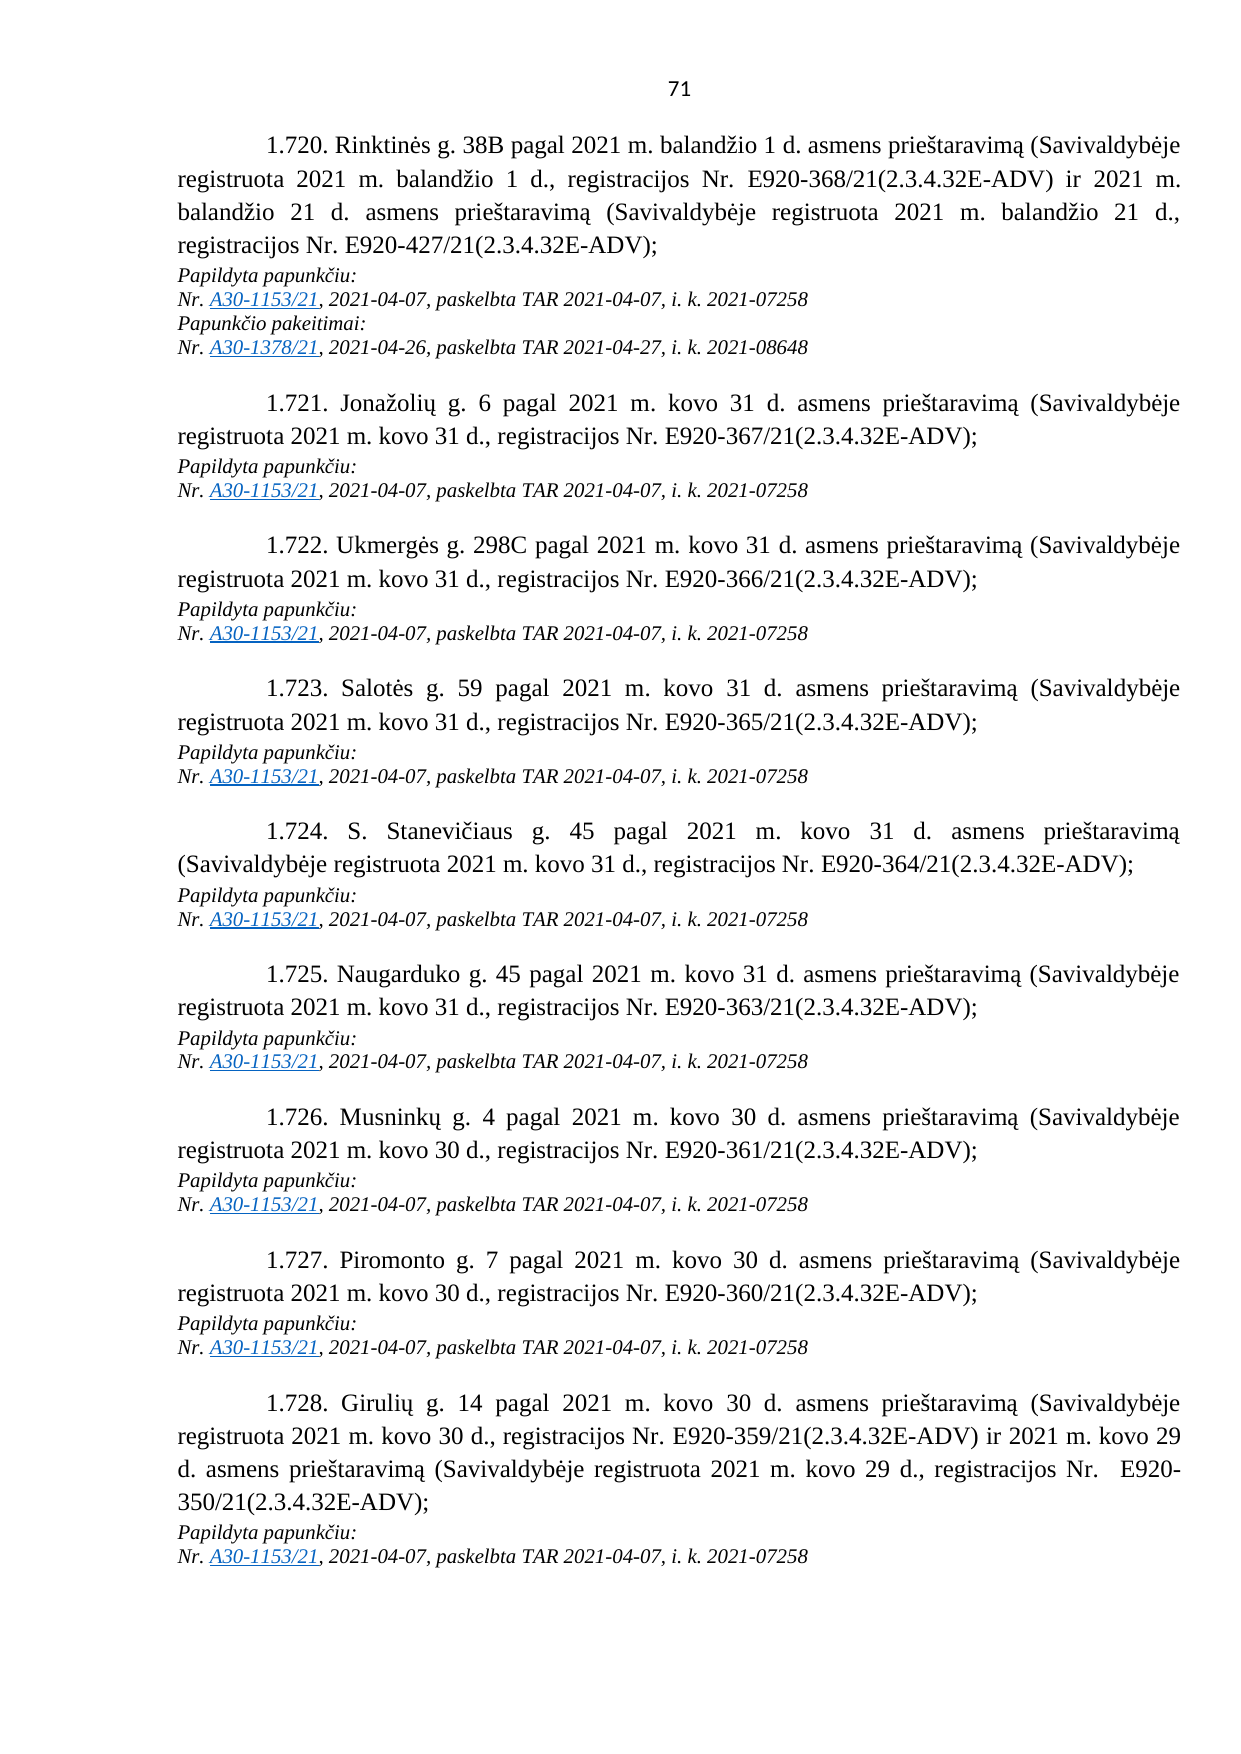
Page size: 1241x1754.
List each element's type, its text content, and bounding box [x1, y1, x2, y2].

text 1.727. Piromonto g. 7 pagal 2021 m. kovo 30 d. asmens prieštaravimą (Savivaldybėje registruota 2021 m. kovo 30 d., registracijos Nr. E920-360/21(2.3.4.32E-ADV); [177, 1245, 1181, 1307]
text Papildyta papunkčiu: [177, 1025, 1181, 1049]
text Papildyta papunkčiu: [177, 882, 1181, 907]
text Nr. A30-1378/21, 2021-04-26, paskelbta TAR 2021-04-27, i. k. 2021-08648 [177, 335, 1181, 359]
text 1.720. Rinktinės g. 38B pagal 2021 m. balandžio 1 d. asmens prieštaravimą (Savivaldybėje registruota 2021 m. balandžio 1 d., registracijos Nr. E920-368/21(2.3.4.32E-ADV) ir 2021 m. balandžio 21 d. asmens prieštaravimą (Savivaldybėje registruota 2021 m. balandžio 21 d., registracijos Nr. E920-427/21(2.3.4.32E-ADV); [177, 131, 1181, 258]
text 1.721. Jonažolių g. 6 pagal 2021 m. kovo 31 d. asmens prieštaravimą (Savivaldybėje registruota 2021 m. kovo 31 d., registracijos Nr. E920-367/21(2.3.4.32E-ADV); [177, 388, 1181, 449]
text Nr. A30-1153/21, 2021-04-07, paskelbta TAR 2021-04-07, i. k. 2021-07258 [177, 764, 1181, 788]
text Nr. A30-1153/21, 2021-04-07, paskelbta TAR 2021-04-07, i. k. 2021-07258 [177, 1335, 1181, 1359]
text Nr. A30-1153/21, 2021-04-07, paskelbta TAR 2021-04-07, i. k. 2021-07258 [177, 1049, 1181, 1073]
text Nr. A30-1153/21, 2021-04-07, paskelbta TAR 2021-04-07, i. k. 2021-07258 [177, 621, 1181, 645]
text Nr. A30-1153/21, 2021-04-07, paskelbta TAR 2021-04-07, i. k. 2021-07258 [177, 478, 1181, 502]
text Papildyta papunkčiu: [177, 454, 1181, 478]
text 1.725. Naugarduko g. 45 pagal 2021 m. kovo 31 d. asmens prieštaravimą (Savivaldybėje registruota 2021 m. kovo 31 d., registracijos Nr. E920-363/21(2.3.4.32E-ADV); [177, 959, 1181, 1021]
text Papunkčio pakeitimai: [177, 311, 1181, 335]
text Nr. A30-1153/21, 2021-04-07, paskelbta TAR 2021-04-07, i. k. 2021-07258 [177, 907, 1181, 931]
text Papildyta papunkčiu: [177, 263, 1181, 287]
text 1.722. Ukmergės g. 298C pagal 2021 m. kovo 31 d. asmens prieštaravimą (Savivaldybėje registruota 2021 m. kovo 31 d., registracijos Nr. E920-366/21(2.3.4.32E-ADV); [177, 531, 1181, 592]
text 1.723. Salotės g. 59 pagal 2021 m. kovo 31 d. asmens prieštaravimą (Savivaldybėje registruota 2021 m. kovo 31 d., registracijos Nr. E920-365/21(2.3.4.32E-ADV); [177, 673, 1181, 735]
text Nr. A30-1153/21, 2021-04-07, paskelbta TAR 2021-04-07, i. k. 2021-07258 [177, 1192, 1181, 1216]
text Nr. A30-1153/21, 2021-04-07, paskelbta TAR 2021-04-07, i. k. 2021-07258 [177, 287, 1181, 311]
text Nr. A30-1153/21, 2021-04-07, paskelbta TAR 2021-04-07, i. k. 2021-07258 [177, 1544, 1181, 1568]
text Papildyta papunkčiu: [177, 597, 1181, 621]
text Papildyta papunkčiu: [177, 1520, 1181, 1544]
text 1.728. Girulių g. 14 pagal 2021 m. kovo 30 d. asmens prieštaravimą (Savivaldybėje registruota 2021 m. kovo 30 d., registracijos Nr. E920-359/21(2.3.4.32E-ADV) ir 2021 m. kovo 29 d. asmens prieštaravimą (Savivaldybėje registruota 2021 m. kovo 29 d., registracijos Nr. E920-350/21(2.3.4.32E-ADV); [177, 1388, 1181, 1516]
text Papildyta papunkčiu: [177, 1311, 1181, 1335]
text Papildyta papunkčiu: [177, 1168, 1181, 1192]
text Papildyta papunkčiu: [177, 739, 1181, 764]
text 1.726. Musninkų g. 4 pagal 2021 m. kovo 30 d. asmens prieštaravimą (Savivaldybėje registruota 2021 m. kovo 30 d., registracijos Nr. E920-361/21(2.3.4.32E-ADV); [177, 1102, 1181, 1164]
text 1.724. S. Stanevičiaus g. 45 pagal 2021 m. kovo 31 d. asmens prieštaravimą (Savivaldybėje registruota 2021 m. kovo 31 d., registracijos Nr. E920-364/21(2.3.4.32E-ADV); [177, 816, 1181, 878]
